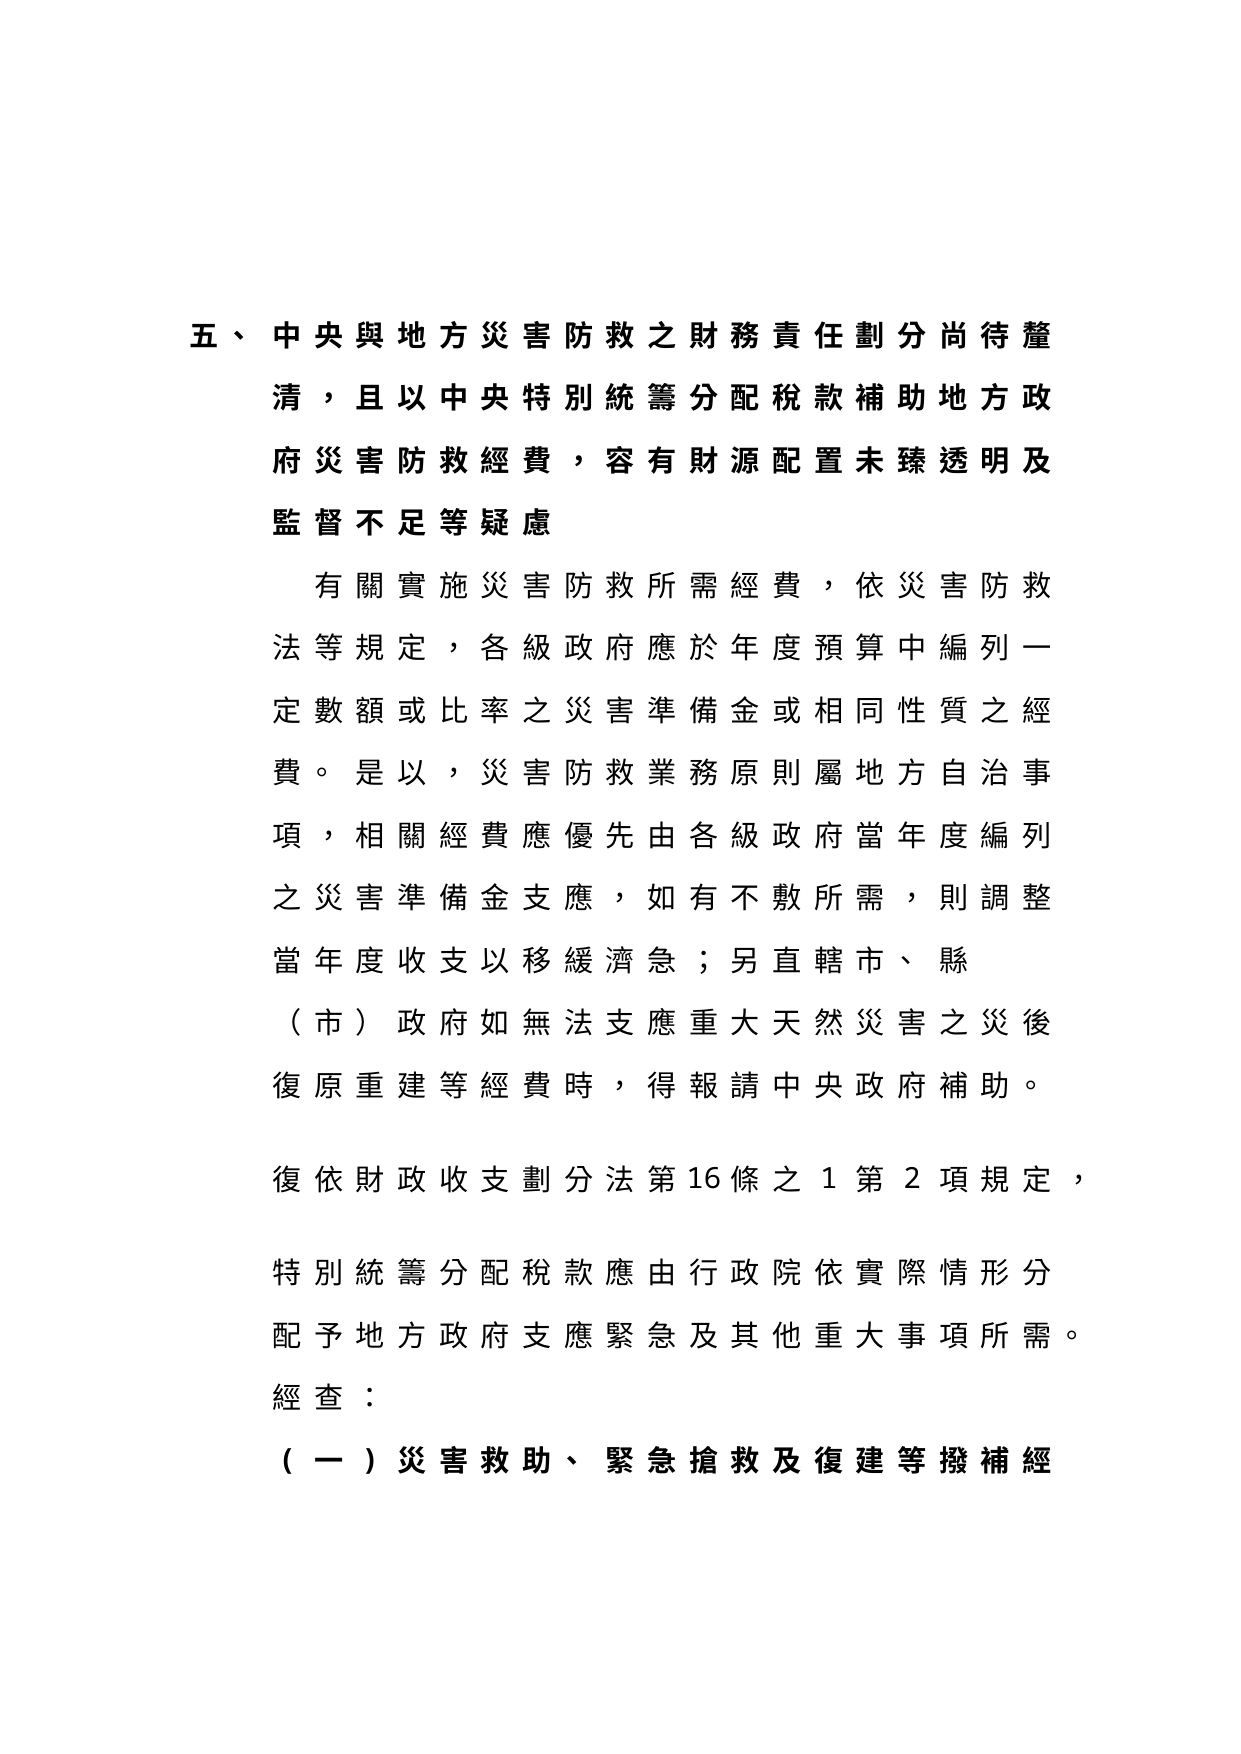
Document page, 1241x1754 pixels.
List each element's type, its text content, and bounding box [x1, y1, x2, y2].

text 五、中央與地方災害防救之財務責任劃分尚待釐清，且以中央特別統籌分配稅款補助地方政府災害防救經費，容有財源配置未臻透明及監督不足等疑慮 [183, 292, 1058, 542]
text (一)災害救助、緊急搶救及復建等撥補經 [242, 1417, 1058, 1479]
text 有關實施災害防救所需經費，依災害防救法等規定，各級政府應於年度預算中編列一定數額或比率之災害準備金或相同性質之經費。是以，災害防救業務原則屬地方自治事項，相關經費應優先由各級政府當年度編列之災害準備金支應，如有不敷所需，則調整當年度收支以移緩濟急；另直轄市、縣（市）政府如無法支應重大天然災害之災後復原重建等經費時，得報請中央政府補助。復依財政收支劃分法第16條之1第2項規定，特別統籌分配稅款應由行政院依實際情形分配予地方政府支應緊急及其他重大事項所需。經查： [242, 542, 1058, 1417]
